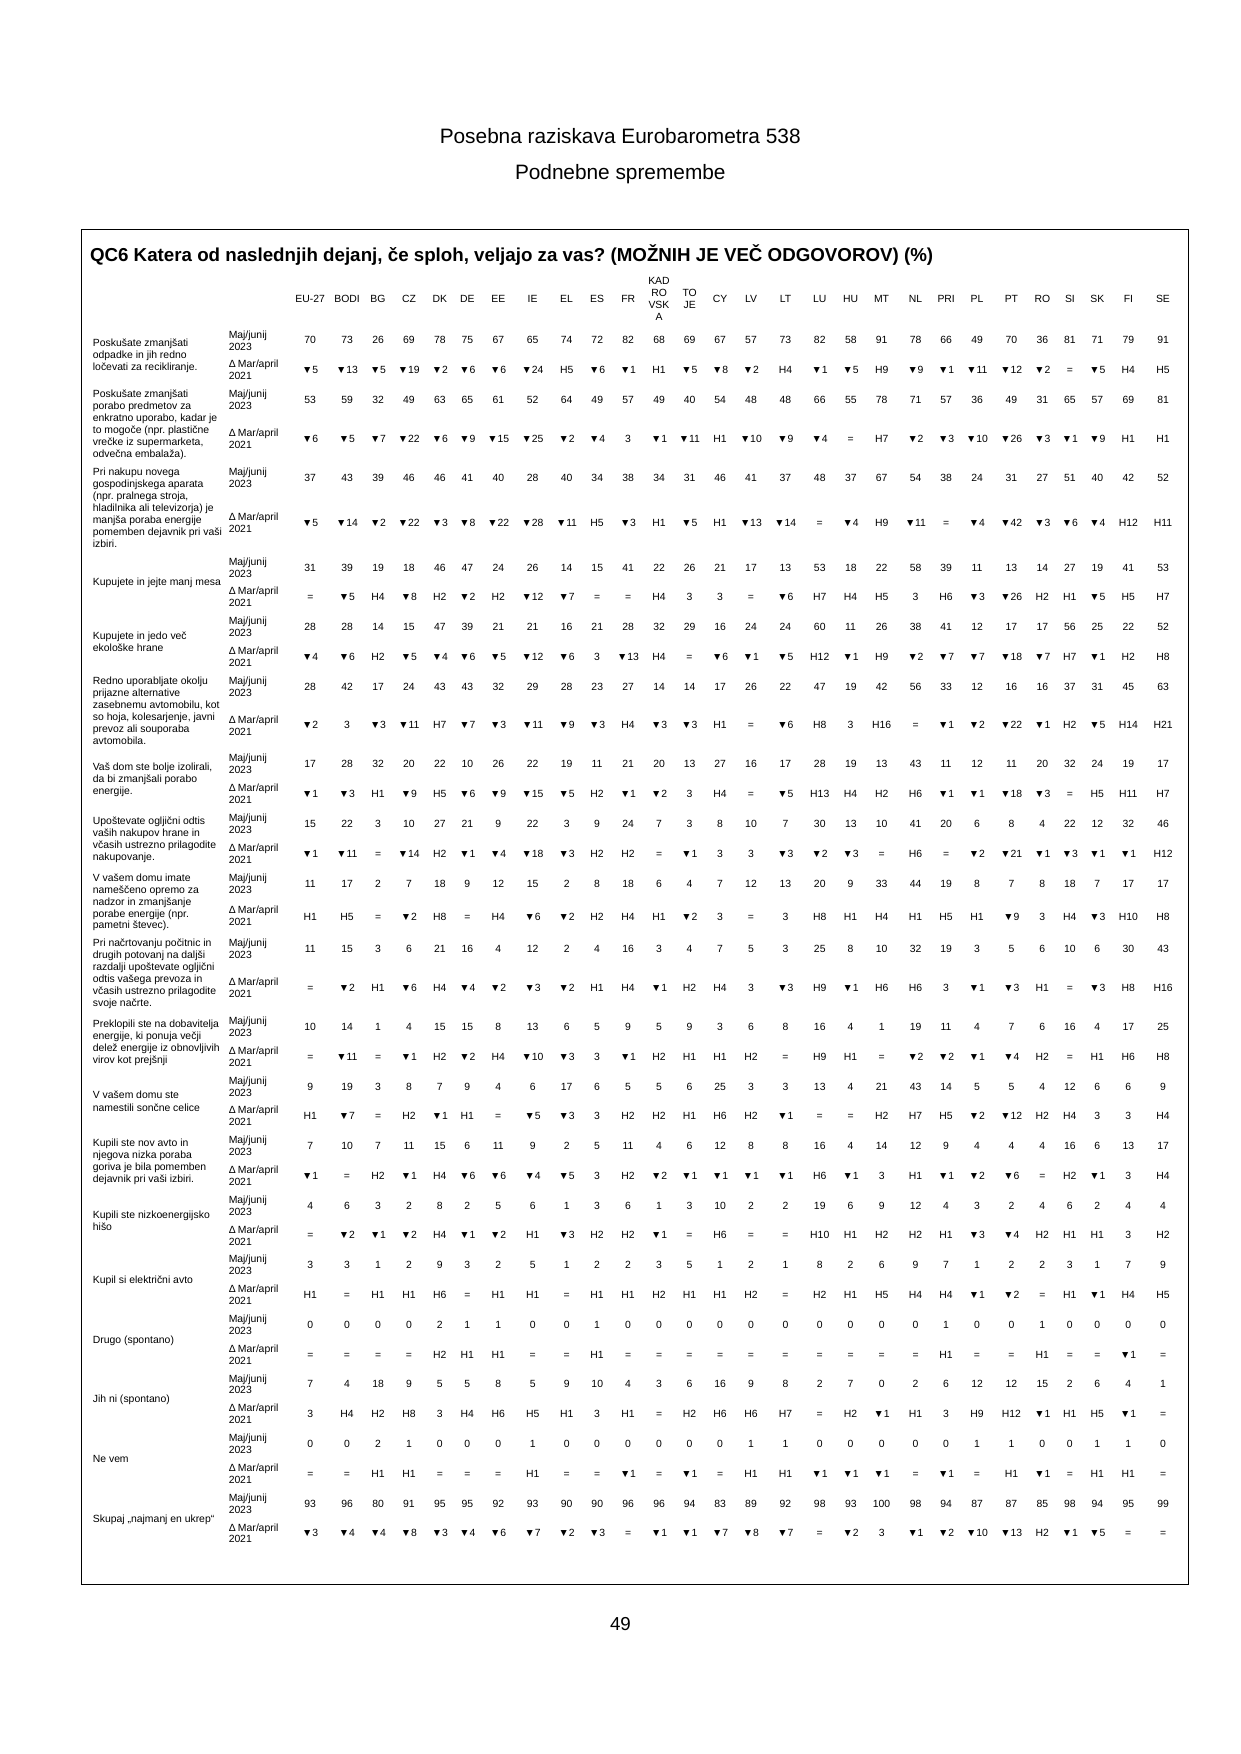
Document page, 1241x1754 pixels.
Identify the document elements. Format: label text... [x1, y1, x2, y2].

table_cell ▼4 [426, 642, 453, 671]
table_cell 41 [1111, 552, 1145, 582]
table_cell 54 [899, 463, 932, 492]
table_cell 4 [1111, 1191, 1145, 1220]
table_cell ▼3 [330, 779, 364, 809]
table_cell 2 [550, 868, 583, 898]
table_cell ▼1 [1028, 1459, 1056, 1488]
table_cell ▼2 [426, 355, 453, 385]
table_cell 0 [802, 1310, 837, 1339]
table_cell 8 [960, 868, 994, 898]
table_cell 7 [1083, 868, 1111, 898]
table_cell 52 [1145, 463, 1180, 492]
table_cell Н2 [426, 1042, 453, 1071]
table_cell Н6 [864, 964, 898, 1012]
table_cell ▼2 [960, 1161, 994, 1191]
table_cell ▼3 [1028, 415, 1056, 463]
table_cell ▼8 [391, 582, 426, 612]
table_cell Н2 [583, 1220, 611, 1250]
table_cell ▼2 [330, 964, 364, 1012]
table_cell 43 [453, 671, 481, 701]
table_cell 96 [645, 1489, 672, 1518]
table_cell ▼15 [515, 779, 549, 809]
table_cell 1 [932, 1310, 959, 1339]
table_cell 16 [706, 612, 733, 642]
table_cell ▼9 [481, 779, 515, 809]
table_cell ▼7 [364, 415, 391, 463]
table_cell = [290, 1340, 329, 1369]
table_cell 16 [802, 1131, 837, 1161]
table_cell 9 [453, 1071, 481, 1101]
table_cell 3 [1111, 1220, 1145, 1250]
table_cell 48 [734, 385, 768, 415]
table_cell 49 [391, 385, 426, 415]
table_cell Н1 [1111, 1459, 1145, 1488]
table_cell 3 [583, 1191, 611, 1220]
table_cell Δ Mar/april 2021 [226, 701, 290, 749]
table_header EL [550, 272, 583, 325]
table_cell ▼14 [330, 493, 364, 552]
table_cell 49 [994, 385, 1028, 415]
table_cell 3 [768, 1071, 802, 1101]
table_cell Н1 [1083, 1459, 1111, 1488]
table_cell Н1 [1028, 964, 1056, 1012]
table_cell ▼6 [1056, 493, 1083, 552]
table_cell 15 [391, 612, 426, 642]
table_cell 9 [864, 1191, 898, 1220]
table_cell 11 [932, 1012, 959, 1042]
table_cell ▼1 [932, 355, 959, 385]
table_cell 21 [864, 1071, 898, 1101]
table_cell Δ Mar/april 2021 [226, 1101, 290, 1131]
table_cell = [645, 1399, 672, 1429]
table_cell 18 [1056, 868, 1083, 898]
table_cell = [330, 1280, 364, 1310]
table_cell 95 [1111, 1489, 1145, 1518]
table_cell Δ Mar/april 2021 [226, 839, 290, 868]
table_cell Poskušate zmanjšati porabo predmetov za enkratno uporabo, kadar je to mogoče (npr. plastične vrečke iz supermarketa, odvečna embalaža). [90, 385, 226, 463]
table_cell = [1028, 1280, 1056, 1310]
table_cell 22 [1056, 809, 1083, 838]
table_cell 5 [645, 1012, 672, 1042]
table_cell = [706, 1459, 733, 1488]
table_cell Skupaj „najmanj en ukrep“ [90, 1489, 226, 1548]
table_cell 7 [706, 934, 733, 964]
table_cell 4 [1028, 1071, 1056, 1101]
table_cell ▼5 [673, 355, 706, 385]
table_cell 66 [802, 385, 837, 415]
table_cell Н1 [706, 701, 733, 749]
table_cell Н6 [1111, 1042, 1145, 1071]
table_cell Н5 [1145, 355, 1180, 385]
table_cell 22 [330, 809, 364, 838]
table_cell 81 [1056, 325, 1083, 355]
table_cell ▼6 [453, 642, 481, 671]
table_cell = [802, 1518, 837, 1548]
table_cell = [645, 839, 672, 868]
table_cell 72 [583, 325, 611, 355]
table_cell 10 [706, 1191, 733, 1220]
table_cell 4 [673, 934, 706, 964]
table_cell 17 [550, 1071, 583, 1101]
table_cell Н1 [837, 898, 864, 934]
table_cell ▼18 [994, 779, 1028, 809]
table_cell 8 [426, 1191, 453, 1220]
table_cell ▼1 [645, 415, 672, 463]
table_cell 17 [1111, 1012, 1145, 1042]
table_cell ▼25 [515, 415, 549, 463]
table_cell ▼10 [734, 415, 768, 463]
table_cell 24 [734, 612, 768, 642]
table_cell ▼3 [611, 493, 645, 552]
table_cell ▼1 [611, 1459, 645, 1488]
table_cell Maj/junij 2023 [226, 1131, 290, 1161]
table_cell 16 [734, 749, 768, 779]
table_cell 0 [960, 1310, 994, 1339]
table_cell 95 [426, 1489, 453, 1518]
table_cell 3 [550, 809, 583, 838]
table_cell 1 [583, 1310, 611, 1339]
table_cell Н1 [1083, 1042, 1111, 1071]
table_cell 3 [583, 1399, 611, 1429]
table_cell 2 [994, 1250, 1028, 1280]
table_cell 7 [290, 1131, 329, 1161]
table_cell 0 [550, 1429, 583, 1459]
table_cell 1 [864, 1012, 898, 1042]
table_cell ▼1 [864, 1459, 898, 1488]
table_cell 10 [391, 809, 426, 838]
table_cell Н1 [768, 1459, 802, 1488]
table_cell 8 [481, 1369, 515, 1399]
table_cell 3 [899, 582, 932, 612]
table_cell Н1 [645, 898, 672, 934]
table_cell 8 [1028, 868, 1056, 898]
table_cell = [960, 1459, 994, 1488]
table_cell ▼1 [645, 1518, 672, 1548]
table_cell 3 [290, 1250, 329, 1280]
table_cell Preklopili ste na dobavitelja energije, ki ponuja večji delež energije iz obnovljivih virov kot prejšnji [90, 1012, 226, 1071]
table_cell ▼6 [583, 355, 611, 385]
table_cell Н8 [802, 898, 837, 934]
table_cell 9 [899, 1250, 932, 1280]
table_cell Н4 [864, 898, 898, 934]
table_cell 15 [583, 552, 611, 582]
table_cell 32 [899, 934, 932, 964]
table_cell 13 [1111, 1131, 1145, 1161]
table_cell 13 [802, 1071, 837, 1101]
table_cell 87 [994, 1489, 1028, 1518]
table_cell 13 [768, 552, 802, 582]
table_cell ▼4 [290, 642, 329, 671]
table_cell 5 [611, 1071, 645, 1101]
table_cell 64 [550, 385, 583, 415]
table_header IE [515, 272, 549, 325]
table_cell ▼6 [481, 355, 515, 385]
table_cell ▼7 [453, 701, 481, 749]
table_cell 17 [1145, 749, 1180, 779]
table_cell 7 [364, 1131, 391, 1161]
table_cell 28 [330, 612, 364, 642]
table_cell 6 [1083, 1131, 1111, 1161]
table_cell 9 [734, 1369, 768, 1399]
table_header DE [453, 272, 481, 325]
table_cell 3 [1083, 1101, 1111, 1131]
table_cell 9 [673, 1012, 706, 1042]
table_cell Maj/junij 2023 [226, 325, 290, 355]
table_cell ▼3 [583, 701, 611, 749]
table_cell 3 [1056, 1250, 1083, 1280]
table_cell 6 [673, 1131, 706, 1161]
table_cell ▼1 [611, 1042, 645, 1071]
table_cell 21 [706, 552, 733, 582]
table_cell Н9 [960, 1399, 994, 1429]
table_cell 3 [673, 809, 706, 838]
table_cell Н5 [515, 1399, 549, 1429]
table_cell Н7 [1145, 779, 1180, 809]
table_cell Н1 [1111, 415, 1145, 463]
table_cell 32 [1111, 809, 1145, 838]
table_cell 0 [391, 1310, 426, 1339]
table_cell 4 [932, 1191, 959, 1220]
table_cell Н5 [1083, 1399, 1111, 1429]
table_cell Н1 [453, 1340, 481, 1369]
table_cell 15 [330, 934, 364, 964]
table_cell 46 [426, 552, 453, 582]
table_cell 3 [768, 898, 802, 934]
table_cell Н7 [802, 582, 837, 612]
table_cell Н1 [611, 1280, 645, 1310]
table_cell 92 [481, 1489, 515, 1518]
table_cell = [734, 779, 768, 809]
table_cell ▼1 [960, 1280, 994, 1310]
table_cell Н4 [706, 964, 733, 1012]
table_cell 3 [932, 964, 959, 1012]
table_cell ▼6 [706, 642, 733, 671]
table_cell 11 [391, 1131, 426, 1161]
table_cell 4 [481, 934, 515, 964]
table_cell 31 [994, 463, 1028, 492]
table_cell = [330, 1340, 364, 1369]
table_cell ▼1 [1028, 701, 1056, 749]
table_cell Δ Mar/april 2021 [226, 1518, 290, 1548]
table_cell 17 [330, 868, 364, 898]
table_cell 3 [706, 582, 733, 612]
table_cell 17 [290, 749, 329, 779]
table_cell 22 [768, 671, 802, 701]
table_cell ▼1 [1083, 839, 1111, 868]
table_cell Н6 [899, 964, 932, 1012]
table_cell 78 [899, 325, 932, 355]
table_cell Н21 [1145, 701, 1180, 749]
table_cell 5 [453, 1369, 481, 1399]
table_cell 4 [1145, 1191, 1180, 1220]
table_cell 47 [426, 612, 453, 642]
table_cell ▼4 [583, 415, 611, 463]
table_cell ▼5 [330, 415, 364, 463]
table_cell 14 [932, 1071, 959, 1101]
table_cell Δ Mar/april 2021 [226, 1340, 290, 1369]
table_cell 14 [864, 1131, 898, 1161]
table_cell = [364, 1101, 391, 1131]
table_cell Н12 [1111, 493, 1145, 552]
table_cell 13 [673, 749, 706, 779]
table_cell = [290, 582, 329, 612]
table_cell ▼3 [1083, 964, 1111, 1012]
table_cell = [426, 1459, 453, 1488]
table_cell ▼5 [1083, 1518, 1111, 1548]
table_cell 26 [481, 749, 515, 779]
table_cell 25 [706, 1071, 733, 1101]
table_cell 8 [583, 868, 611, 898]
table_cell 1 [481, 1310, 515, 1339]
table_cell = [1056, 355, 1083, 385]
table_cell 61 [481, 385, 515, 415]
table_header HU [837, 272, 864, 325]
table_cell 3 [864, 1518, 898, 1548]
table_cell Maj/junij 2023 [226, 1489, 290, 1518]
table_cell = [550, 1340, 583, 1369]
table_cell ▼1 [611, 779, 645, 809]
table_cell 36 [1028, 325, 1056, 355]
table_cell Н2 [426, 1340, 453, 1369]
table_header LT [768, 272, 802, 325]
table_cell 27 [611, 671, 645, 701]
table_cell 22 [515, 809, 549, 838]
table_cell Н5 [1083, 779, 1111, 809]
table_cell Н7 [426, 701, 453, 749]
table_cell Н5 [583, 493, 611, 552]
table_cell Н4 [1056, 898, 1083, 934]
table_cell 26 [673, 552, 706, 582]
table_cell Н2 [364, 1161, 391, 1191]
table_cell = [645, 1340, 672, 1369]
table_cell 12 [960, 749, 994, 779]
table_cell Н2 [673, 1399, 706, 1429]
table_cell 1 [364, 1250, 391, 1280]
table_cell 3 [364, 809, 391, 838]
table_cell 0 [673, 1310, 706, 1339]
table_cell Н4 [706, 779, 733, 809]
table_cell 2 [364, 1429, 391, 1459]
table_cell 3 [583, 1161, 611, 1191]
table_cell 53 [1145, 552, 1180, 582]
table_cell 0 [1145, 1310, 1180, 1339]
table_cell Δ Mar/april 2021 [226, 493, 290, 552]
table_cell Н1 [1083, 1220, 1111, 1250]
table_cell 37 [290, 463, 329, 492]
table_cell 2 [550, 1131, 583, 1161]
table_cell Maj/junij 2023 [226, 463, 290, 492]
table_cell ▼5 [290, 355, 329, 385]
table_cell ▼11 [550, 493, 583, 552]
table_header TO JE [673, 272, 706, 325]
table_cell 43 [426, 671, 453, 701]
table_cell Н1 [515, 1220, 549, 1250]
table_cell = [515, 1340, 549, 1369]
table_cell 12 [706, 1131, 733, 1161]
table_cell ▼1 [1111, 1399, 1145, 1429]
table_cell 21 [515, 612, 549, 642]
table_cell 3 [673, 582, 706, 612]
table_cell 1 [960, 1250, 994, 1280]
table_cell 3 [673, 779, 706, 809]
table_cell 87 [960, 1489, 994, 1518]
table_cell 24 [768, 612, 802, 642]
table_cell 3 [706, 898, 733, 934]
table_cell 91 [1145, 325, 1180, 355]
table_cell Н1 [290, 1101, 329, 1131]
table_header DK [426, 272, 453, 325]
table_cell = [864, 1340, 898, 1369]
table_cell 24 [481, 552, 515, 582]
table_cell Н1 [994, 1459, 1028, 1488]
table_cell 10 [1056, 934, 1083, 964]
table_cell ▼5 [673, 493, 706, 552]
table_cell 57 [932, 385, 959, 415]
table_cell ▼1 [960, 964, 994, 1012]
table_cell 13 [864, 749, 898, 779]
table_cell Н2 [864, 1220, 898, 1250]
table_cell ▼7 [515, 1518, 549, 1548]
table_cell 3 [932, 1399, 959, 1429]
table_cell = [768, 1220, 802, 1250]
table_cell = [1056, 779, 1083, 809]
table_cell 69 [1111, 385, 1145, 415]
table_cell 16 [611, 934, 645, 964]
table_cell 1 [550, 1191, 583, 1220]
table_cell 39 [932, 552, 959, 582]
table_cell Н2 [583, 839, 611, 868]
table_cell ▼6 [453, 779, 481, 809]
table_cell ▼2 [364, 493, 391, 552]
table_cell ▼6 [768, 582, 802, 612]
table_cell ▼6 [481, 1161, 515, 1191]
table_cell ▼1 [932, 779, 959, 809]
table_cell Н5 [1111, 582, 1145, 612]
table_cell 3 [290, 1399, 329, 1429]
table_cell 4 [673, 868, 706, 898]
table_cell 6 [1083, 1369, 1111, 1399]
table_cell 5 [734, 934, 768, 964]
table_cell Н2 [1028, 582, 1056, 612]
table_cell 3 [364, 1191, 391, 1220]
table_cell 34 [645, 463, 672, 492]
table_cell = [768, 1340, 802, 1369]
table_cell 25 [802, 934, 837, 964]
table_cell = [768, 1280, 802, 1310]
table_cell 73 [768, 325, 802, 355]
table_cell 6 [837, 1191, 864, 1220]
table_cell ▼1 [1056, 1518, 1083, 1548]
table_cell = [734, 898, 768, 934]
table_cell Н1 [515, 1280, 549, 1310]
table_cell Δ Mar/april 2021 [226, 779, 290, 809]
table_cell Н2 [734, 1101, 768, 1131]
table_cell 58 [837, 325, 864, 355]
table_cell 4 [960, 1131, 994, 1161]
table_cell 12 [481, 868, 515, 898]
table_cell ▼6 [426, 415, 453, 463]
table_cell 6 [515, 1191, 549, 1220]
table_cell 41 [899, 809, 932, 838]
table_cell 42 [330, 671, 364, 701]
table_cell 3 [1111, 1161, 1145, 1191]
table_cell 0 [1056, 1310, 1083, 1339]
table_cell Н2 [899, 1220, 932, 1250]
table_cell 91 [864, 325, 898, 355]
table_cell ▼1 [1083, 642, 1111, 671]
table_cell Δ Mar/april 2021 [226, 1399, 290, 1429]
table_cell Н2 [583, 779, 611, 809]
table_cell 17 [706, 671, 733, 701]
table_header PT [994, 272, 1028, 325]
table_cell ▼2 [391, 1220, 426, 1250]
table_cell ▼6 [994, 1161, 1028, 1191]
table_cell = [550, 1280, 583, 1310]
table_cell 48 [802, 463, 837, 492]
table_cell ▼6 [391, 964, 426, 1012]
table_cell Maj/junij 2023 [226, 1012, 290, 1042]
table_cell 73 [330, 325, 364, 355]
table_cell ▼1 [1111, 1340, 1145, 1369]
table_cell 92 [768, 1489, 802, 1518]
table_cell Н2 [611, 1161, 645, 1191]
table_cell Н1 [706, 1280, 733, 1310]
table_cell 20 [391, 749, 426, 779]
table_cell ▼2 [453, 582, 481, 612]
table_cell ▼9 [391, 779, 426, 809]
table_cell 9 [426, 1250, 453, 1280]
table_cell 4 [645, 1131, 672, 1161]
table_cell 9 [453, 868, 481, 898]
table_cell ▼4 [994, 1042, 1028, 1071]
table_cell Н1 [290, 1280, 329, 1310]
table_cell 18 [391, 552, 426, 582]
table_cell Н10 [1111, 898, 1145, 934]
table_cell Н6 [932, 582, 959, 612]
table_cell 41 [453, 463, 481, 492]
table_cell Maj/junij 2023 [226, 934, 290, 964]
table_cell ▼1 [453, 839, 481, 868]
table_cell 7 [391, 868, 426, 898]
table_cell 32 [481, 671, 515, 701]
table_cell 9 [550, 1369, 583, 1399]
table_cell ▼2 [960, 839, 994, 868]
table_cell Н4 [426, 1220, 453, 1250]
table_cell 0 [864, 1310, 898, 1339]
table_cell 12 [515, 934, 549, 964]
table_cell Н8 [1145, 898, 1180, 934]
table_cell 1 [550, 1250, 583, 1280]
table_cell 0 [290, 1310, 329, 1339]
table_cell ▼5 [768, 642, 802, 671]
table_cell 6 [611, 1191, 645, 1220]
table_cell Н1 [1028, 1340, 1056, 1369]
table_cell 93 [515, 1489, 549, 1518]
table_cell 7 [768, 809, 802, 838]
table_cell 3 [768, 934, 802, 964]
table_cell ▼8 [391, 1518, 426, 1548]
table_cell ▼2 [453, 1042, 481, 1071]
table_cell 6 [734, 1012, 768, 1042]
table_cell Н12 [1145, 839, 1180, 868]
table_cell Н1 [364, 1459, 391, 1488]
table_cell ▼28 [515, 493, 549, 552]
table_cell 21 [453, 809, 481, 838]
table_cell Н1 [290, 898, 329, 934]
table_cell ▼4 [1083, 493, 1111, 552]
table_cell 63 [1145, 671, 1180, 701]
table_header BG [364, 272, 391, 325]
table_cell ▼6 [481, 1518, 515, 1548]
table_cell 29 [673, 612, 706, 642]
table_cell Н2 [1028, 1220, 1056, 1250]
table_cell 12 [899, 1191, 932, 1220]
table_cell 22 [1111, 612, 1145, 642]
table_cell 39 [330, 552, 364, 582]
table_cell Н5 [1145, 1280, 1180, 1310]
table_cell 0 [426, 1429, 453, 1459]
table_cell 0 [734, 1310, 768, 1339]
table_cell 41 [734, 463, 768, 492]
table_cell ▼13 [611, 642, 645, 671]
table_cell ▼9 [899, 355, 932, 385]
table_cell 16 [1056, 1012, 1083, 1042]
table_cell 2 [391, 1250, 426, 1280]
table_cell 4 [960, 1012, 994, 1042]
table_cell = [364, 898, 391, 934]
table_cell 49 [960, 325, 994, 355]
table_cell ▼11 [515, 701, 549, 749]
table_cell 46 [426, 463, 453, 492]
table_cell ▼7 [1028, 642, 1056, 671]
table_cell ▼7 [706, 1518, 733, 1548]
table_cell ▼3 [768, 839, 802, 868]
table_cell ▼1 [768, 1101, 802, 1131]
table_cell ▼14 [768, 493, 802, 552]
table_cell 31 [1028, 385, 1056, 415]
table_cell 74 [550, 325, 583, 355]
table_cell = [330, 1161, 364, 1191]
table_cell 19 [364, 552, 391, 582]
table_cell Н9 [864, 642, 898, 671]
table_cell 17 [1028, 612, 1056, 642]
table_cell 4 [611, 1369, 645, 1399]
table_cell 1 [734, 1429, 768, 1459]
table_cell 46 [706, 463, 733, 492]
table_cell = [734, 1220, 768, 1250]
table_cell 2 [583, 1250, 611, 1280]
table_cell 63 [426, 385, 453, 415]
table_cell 4 [583, 934, 611, 964]
table_cell 0 [330, 1310, 364, 1339]
table_header CZ [391, 272, 426, 325]
table_cell Н1 [706, 415, 733, 463]
table_cell Н1 [932, 1220, 959, 1250]
table_cell Maj/junij 2023 [226, 552, 290, 582]
table_cell 32 [1056, 749, 1083, 779]
table_cell 0 [706, 1310, 733, 1339]
table_cell 43 [899, 1071, 932, 1101]
table_cell 6 [645, 868, 672, 898]
table_cell Н6 [734, 1399, 768, 1429]
table_cell 2 [611, 1250, 645, 1280]
table_cell = [802, 1340, 837, 1369]
table_cell Н8 [391, 1399, 426, 1429]
table_cell 79 [1111, 325, 1145, 355]
table_cell 12 [899, 1131, 932, 1161]
table_cell Н1 [837, 1220, 864, 1250]
table_cell Н2 [426, 839, 453, 868]
table_cell 14 [1028, 552, 1056, 582]
table_cell ▼6 [330, 642, 364, 671]
table_cell Н9 [864, 493, 898, 552]
table_cell 6 [1028, 1012, 1056, 1042]
table_cell 0 [864, 1429, 898, 1459]
table_cell = [550, 1459, 583, 1488]
table_cell 65 [1056, 385, 1083, 415]
table_cell Н1 [391, 1280, 426, 1310]
table_cell = [453, 1280, 481, 1310]
table_cell 27 [1056, 552, 1083, 582]
table_cell ▼2 [734, 355, 768, 385]
table_cell Н9 [802, 964, 837, 1012]
table_cell = [583, 1459, 611, 1488]
table_cell ▼1 [837, 642, 864, 671]
table_cell ▼11 [330, 1042, 364, 1071]
table_cell 9 [1145, 1250, 1180, 1280]
table_cell ▼5 [1083, 701, 1111, 749]
table_cell ▼1 [899, 1518, 932, 1548]
table_cell ▼1 [364, 1220, 391, 1250]
table_cell 93 [290, 1489, 329, 1518]
table_cell 71 [899, 385, 932, 415]
table_cell 0 [802, 1429, 837, 1459]
table_cell 98 [802, 1489, 837, 1518]
table_cell V vašem domu ste namestili sončne celice [90, 1071, 226, 1131]
table_cell 8 [768, 1012, 802, 1042]
table_cell ▼4 [837, 493, 864, 552]
table_cell = [1111, 1518, 1145, 1548]
table_cell 47 [453, 552, 481, 582]
table_cell ▼3 [583, 1518, 611, 1548]
table_cell ▼4 [481, 839, 515, 868]
table_cell 40 [550, 463, 583, 492]
table_cell 31 [1083, 671, 1111, 701]
table_cell 16 [994, 671, 1028, 701]
table_cell Н2 [864, 1101, 898, 1131]
table_cell Redno uporabljate okolju prijazne alternative zasebnemu avtomobilu, kot so hoja, kolesarjenje, javni prevoz ali souporaba avtomobila. [90, 671, 226, 749]
table_cell Н4 [611, 898, 645, 934]
table_cell 1 [994, 1429, 1028, 1459]
table_cell Н1 [645, 493, 672, 552]
table_cell 28 [330, 749, 364, 779]
table_cell ▼3 [837, 839, 864, 868]
table_cell ▼5 [837, 355, 864, 385]
table_cell 78 [426, 325, 453, 355]
table_cell Н7 [1056, 642, 1083, 671]
table_cell Н5 [932, 1101, 959, 1131]
table_cell 19 [932, 868, 959, 898]
table_cell 14 [673, 671, 706, 701]
table_cell 2 [364, 868, 391, 898]
table_cell 26 [515, 552, 549, 582]
table_cell ▼8 [734, 1518, 768, 1548]
table_cell 5 [583, 1012, 611, 1042]
table_cell 3 [611, 415, 645, 463]
table_cell Н4 [481, 1042, 515, 1071]
table_cell ▼1 [768, 1161, 802, 1191]
table_cell Н1 [706, 1042, 733, 1071]
table_cell 33 [864, 868, 898, 898]
table_cell 6 [330, 1191, 364, 1220]
table_cell 0 [583, 1429, 611, 1459]
table_cell ▼3 [550, 839, 583, 868]
table_cell = [1056, 964, 1083, 1012]
table_cell ▼11 [330, 839, 364, 868]
table_cell Н2 [734, 1280, 768, 1310]
table_cell 20 [802, 868, 837, 898]
table_cell 4 [1028, 1191, 1056, 1220]
table_cell = [583, 582, 611, 612]
table_cell 17 [1145, 868, 1180, 898]
table_cell 45 [1111, 671, 1145, 701]
table_cell ▼4 [515, 1161, 549, 1191]
table_cell 20 [932, 809, 959, 838]
table_cell ▼9 [994, 898, 1028, 934]
table_cell Н4 [426, 964, 453, 1012]
table_cell 15 [290, 809, 329, 838]
table_cell ▼21 [994, 839, 1028, 868]
table_cell = [1145, 1399, 1180, 1429]
table_cell 57 [1083, 385, 1111, 415]
table_cell 57 [611, 385, 645, 415]
table_cell 4 [837, 1012, 864, 1042]
table_cell Н8 [802, 701, 837, 749]
table_cell ▼3 [426, 493, 453, 552]
table_cell = [899, 701, 932, 749]
table_cell = [734, 582, 768, 612]
table_cell ▼6 [550, 642, 583, 671]
table_cell = [734, 1340, 768, 1369]
table_cell ▼3 [960, 582, 994, 612]
table_cell 1 [768, 1250, 802, 1280]
table_cell Н4 [899, 1280, 932, 1310]
table_cell 26 [364, 325, 391, 355]
table_cell 22 [645, 552, 672, 582]
table_cell Н4 [330, 1399, 364, 1429]
table_cell 2 [1028, 1250, 1056, 1280]
table_cell 2 [768, 1191, 802, 1220]
table_cell 15 [1028, 1369, 1056, 1399]
table_cell ▼2 [960, 701, 994, 749]
table_cell 22 [515, 749, 549, 779]
table_cell 27 [1028, 463, 1056, 492]
table_cell Н5 [330, 898, 364, 934]
table_cell ▼3 [768, 964, 802, 1012]
table_cell ▼1 [932, 701, 959, 749]
table_cell 36 [960, 385, 994, 415]
table_cell 56 [1056, 612, 1083, 642]
table_cell 1 [706, 1250, 733, 1280]
table_cell 8 [768, 1369, 802, 1399]
table_cell ▼2 [960, 1101, 994, 1131]
table_cell ▼1 [864, 1399, 898, 1429]
table_cell 12 [994, 1369, 1028, 1399]
table_cell Vaš dom ste bolje izolirali, da bi zmanjšali porabo energije. [90, 749, 226, 809]
table_cell 9 [611, 1012, 645, 1042]
table_cell 10 [453, 749, 481, 779]
table_cell 20 [1028, 749, 1056, 779]
table_cell ▼13 [734, 493, 768, 552]
table_cell Н1 [899, 1399, 932, 1429]
table_cell 81 [1145, 385, 1180, 415]
table_cell 3 [734, 1071, 768, 1101]
table_cell ▼2 [899, 642, 932, 671]
table_cell 46 [391, 463, 426, 492]
table_cell 16 [550, 612, 583, 642]
table_cell ▼26 [994, 415, 1028, 463]
table_cell ▼1 [1083, 1280, 1111, 1310]
table_cell Н6 [899, 839, 932, 868]
table_cell 83 [706, 1489, 733, 1518]
table_cell ▼6 [768, 701, 802, 749]
table_cell Н2 [611, 1101, 645, 1131]
table_cell ▼5 [1083, 355, 1111, 385]
table_cell 9 [515, 1131, 549, 1161]
table_cell Н13 [802, 779, 837, 809]
table_cell ▼7 [932, 642, 959, 671]
table_cell ▼7 [768, 1518, 802, 1548]
table_cell = [673, 1340, 706, 1369]
table_cell 0 [1145, 1429, 1180, 1459]
table_cell 2 [899, 1369, 932, 1399]
table_cell ▼22 [391, 493, 426, 552]
table_cell 40 [1083, 463, 1111, 492]
table_cell 15 [426, 1131, 453, 1161]
table_cell Н4 [932, 1280, 959, 1310]
table_cell Н2 [426, 582, 453, 612]
table_cell 15 [453, 1012, 481, 1042]
table_cell ▼3 [364, 701, 391, 749]
table_cell Н16 [1145, 964, 1180, 1012]
table_cell 7 [932, 1250, 959, 1280]
table_cell ▼1 [960, 1042, 994, 1071]
table_cell = [673, 1220, 706, 1250]
table_cell 2 [1056, 1369, 1083, 1399]
table_cell 0 [706, 1429, 733, 1459]
table_cell 12 [734, 868, 768, 898]
table_cell 99 [1145, 1489, 1180, 1518]
table_cell ▼1 [391, 1042, 426, 1071]
table_cell Н2 [481, 582, 515, 612]
table_cell Maj/junij 2023 [226, 612, 290, 642]
table_cell Н1 [583, 964, 611, 1012]
table_cell ▼4 [994, 1220, 1028, 1250]
table_cell Н2 [583, 898, 611, 934]
table_cell 0 [1056, 1429, 1083, 1459]
table_cell Н2 [391, 1101, 426, 1131]
table_cell ▼3 [515, 964, 549, 1012]
table_header LU [802, 272, 837, 325]
table_cell 0 [290, 1429, 329, 1459]
table_cell 3 [583, 642, 611, 671]
table_header KADROVSKA [645, 272, 672, 325]
table_cell 8 [706, 809, 733, 838]
table_cell 6 [1083, 934, 1111, 964]
table_cell 4 [481, 1071, 515, 1101]
table_cell ▼3 [960, 1220, 994, 1250]
table_cell 38 [611, 463, 645, 492]
table_cell ▼1 [1083, 1161, 1111, 1191]
table_cell 59 [330, 385, 364, 415]
table_header EU-27 [290, 272, 329, 325]
table_cell ▼2 [330, 1220, 364, 1250]
table_cell 90 [550, 1489, 583, 1518]
table_cell 3 [837, 701, 864, 749]
table_cell 6 [550, 1012, 583, 1042]
table_header SI [1056, 272, 1083, 325]
table_cell = [802, 493, 837, 552]
table_cell 30 [1111, 934, 1145, 964]
table_cell Н7 [768, 1399, 802, 1429]
table_cell 94 [673, 1489, 706, 1518]
table_cell 19 [1083, 552, 1111, 582]
table_header ES [583, 272, 611, 325]
table_cell ▼3 [1028, 779, 1056, 809]
table_cell 3 [960, 1191, 994, 1220]
table_cell Н10 [802, 1220, 837, 1250]
table_cell 17 [1145, 1131, 1180, 1161]
table_cell ▼3 [1083, 898, 1111, 934]
table_cell 5 [583, 1131, 611, 1161]
table_cell = [1145, 1340, 1180, 1369]
table_cell Н12 [802, 642, 837, 671]
table_cell 12 [960, 671, 994, 701]
table_cell 17 [994, 612, 1028, 642]
table_cell ▼7 [960, 642, 994, 671]
table_cell ▼3 [645, 701, 672, 749]
table_cell 2 [734, 1250, 768, 1280]
table_cell = [290, 1459, 329, 1488]
table_cell = [290, 1220, 329, 1250]
table_cell 67 [481, 325, 515, 355]
table_cell Н9 [864, 355, 898, 385]
table_cell ▼2 [481, 1220, 515, 1250]
table_cell Maj/junij 2023 [226, 385, 290, 415]
table_cell ▼5 [364, 355, 391, 385]
table_cell 11 [960, 552, 994, 582]
table_cell Н6 [706, 1399, 733, 1429]
table_cell Н12 [994, 1399, 1028, 1429]
table_cell 95 [453, 1489, 481, 1518]
table_cell 3 [1111, 1101, 1145, 1131]
table_cell 0 [837, 1429, 864, 1459]
table_cell 6 [515, 1071, 549, 1101]
table_cell 18 [837, 552, 864, 582]
table_cell Н2 [645, 1280, 672, 1310]
table_cell ▼5 [768, 779, 802, 809]
table_cell 29 [515, 671, 549, 701]
table_cell Δ Mar/april 2021 [226, 1042, 290, 1071]
table_cell Н1 [1145, 415, 1180, 463]
table_cell Н1 [583, 1280, 611, 1310]
table_cell = [673, 642, 706, 671]
table_cell ▼2 [290, 701, 329, 749]
table_cell 41 [611, 552, 645, 582]
table_cell ▼2 [550, 1518, 583, 1548]
table_cell Δ Mar/april 2021 [226, 898, 290, 934]
table_cell 19 [932, 934, 959, 964]
table_cell 24 [960, 463, 994, 492]
table_cell 41 [932, 612, 959, 642]
table_cell 24 [611, 809, 645, 838]
table_header SE [1145, 272, 1180, 325]
table_cell 19 [837, 671, 864, 701]
table_cell Δ Mar/april 2021 [226, 1459, 290, 1488]
table_cell 21 [611, 749, 645, 779]
table_header PRI [932, 272, 959, 325]
table_cell Н2 [1111, 642, 1145, 671]
table_cell 12 [960, 1369, 994, 1399]
table_cell 47 [802, 671, 837, 701]
table_cell 2 [391, 1191, 426, 1220]
table_cell ▼1 [391, 1161, 426, 1191]
table_cell ▼1 [734, 1161, 768, 1191]
table_cell 0 [364, 1310, 391, 1339]
table_cell Н2 [837, 1399, 864, 1429]
table_cell ▼3 [481, 701, 515, 749]
table_cell 5 [515, 1250, 549, 1280]
table_header PL [960, 272, 994, 325]
table_cell Н1 [550, 1399, 583, 1429]
table_cell ▼42 [994, 493, 1028, 552]
table_cell 65 [453, 385, 481, 415]
table_cell Н5 [932, 898, 959, 934]
table_cell ▼1 [645, 964, 672, 1012]
table_cell 0 [837, 1310, 864, 1339]
table_cell 10 [290, 1012, 329, 1042]
table_cell Н11 [1145, 493, 1180, 552]
table_cell 19 [899, 1012, 932, 1042]
table_cell 13 [837, 809, 864, 838]
table_cell Н4 [453, 1399, 481, 1429]
table_cell Н7 [864, 415, 898, 463]
table_cell Н2 [1145, 1220, 1180, 1250]
table_cell Н4 [426, 1161, 453, 1191]
table_cell 0 [1111, 1310, 1145, 1339]
table_cell 69 [673, 325, 706, 355]
table_cell Kupili ste nizkoenergijsko hišo [90, 1191, 226, 1250]
table_cell Н1 [706, 493, 733, 552]
table_cell ▼2 [932, 1518, 959, 1548]
table_cell Maj/junij 2023 [226, 809, 290, 838]
table_cell Н1 [734, 1459, 768, 1488]
table_cell 6 [673, 1369, 706, 1399]
table_cell Н1 [611, 1399, 645, 1429]
table_cell 3 [645, 1369, 672, 1399]
table_cell Δ Mar/april 2021 [226, 1161, 290, 1191]
table_cell 70 [290, 325, 329, 355]
table_cell 28 [611, 612, 645, 642]
table_cell 16 [706, 1369, 733, 1399]
table_cell 2 [802, 1369, 837, 1399]
table_cell ▼3 [290, 1518, 329, 1548]
table_cell 20 [645, 749, 672, 779]
table_cell Δ Mar/april 2021 [226, 964, 290, 1012]
table_cell ▼1 [611, 355, 645, 385]
table_cell 39 [453, 612, 481, 642]
table_cell Maj/junij 2023 [226, 1429, 290, 1459]
table_cell 2 [734, 1191, 768, 1220]
table_cell Drugo (spontano) [90, 1310, 226, 1369]
table_cell Н16 [864, 701, 898, 749]
table_cell 10 [734, 809, 768, 838]
table_cell 0 [515, 1310, 549, 1339]
table_cell Upoštevate ogljični odtis vaših nakupov hrane in včasih ustrezno prilagodite nakupovanje. [90, 809, 226, 868]
table_cell 9 [837, 868, 864, 898]
table_cell Н6 [706, 1220, 733, 1250]
table_cell Н8 [1145, 642, 1180, 671]
table_cell 57 [734, 325, 768, 355]
table_header EE [481, 272, 515, 325]
table_cell 3 [706, 839, 733, 868]
table_cell ▼1 [837, 1459, 864, 1488]
table_cell Poskušate zmanjšati odpadke in jih redno ločevati za recikliranje. [90, 325, 226, 385]
table_cell Н4 [1056, 1101, 1083, 1131]
table_cell V vašem domu imate nameščeno opremo za nadzor in zmanjšanje porabe energije (npr. pametni števec). [90, 868, 226, 934]
table_cell ▼1 [802, 355, 837, 385]
table_cell 1 [1083, 1250, 1111, 1280]
table_cell ▼2 [899, 415, 932, 463]
table_cell 30 [802, 809, 837, 838]
table_cell = [837, 415, 864, 463]
table_cell 14 [330, 1012, 364, 1042]
table_header MT [864, 272, 898, 325]
table_cell = [391, 1340, 426, 1369]
table_cell 6 [1111, 1071, 1145, 1101]
table_cell ▼1 [290, 779, 329, 809]
table_cell 25 [1083, 612, 1111, 642]
table_cell 10 [583, 1369, 611, 1399]
table_cell 11 [290, 934, 329, 964]
table_cell 3 [583, 1042, 611, 1071]
table_cell ▼22 [994, 701, 1028, 749]
table_cell Н7 [899, 1101, 932, 1131]
table_cell = [364, 839, 391, 868]
table_cell = [768, 1042, 802, 1071]
table_cell 4 [837, 1071, 864, 1101]
table_header RO [1028, 272, 1056, 325]
table_cell 75 [453, 325, 481, 355]
table_cell 26 [864, 612, 898, 642]
table_cell = [1056, 1459, 1083, 1488]
table_cell ▼11 [960, 355, 994, 385]
table_cell ▼18 [994, 642, 1028, 671]
table_cell ▼2 [550, 964, 583, 1012]
table_cell 80 [364, 1489, 391, 1518]
table_cell 11 [290, 868, 329, 898]
table_cell 38 [899, 612, 932, 642]
table_cell 22 [426, 749, 453, 779]
table_cell 4 [290, 1191, 329, 1220]
table_cell Н1 [1056, 1280, 1083, 1310]
table_cell 1 [1028, 1310, 1056, 1339]
table_cell ▼5 [1083, 582, 1111, 612]
table_cell ▼1 [1028, 1399, 1056, 1429]
table_cell 27 [426, 809, 453, 838]
table_cell 8 [768, 1131, 802, 1161]
table_cell ▼1 [1056, 415, 1083, 463]
table_cell Н14 [1111, 701, 1145, 749]
table_cell ▼13 [330, 355, 364, 385]
table_header [226, 272, 290, 325]
table_cell 0 [768, 1310, 802, 1339]
table_cell 48 [768, 385, 802, 415]
table_cell Н6 [426, 1280, 453, 1310]
table_cell ▼2 [645, 779, 672, 809]
table_cell 11 [611, 1131, 645, 1161]
table_cell Н1 [673, 1101, 706, 1131]
table_cell 5 [645, 1071, 672, 1101]
table_cell Н4 [645, 642, 672, 671]
table_cell = [364, 1042, 391, 1071]
table_cell = [1056, 1042, 1083, 1071]
table_cell Maj/junij 2023 [226, 1071, 290, 1101]
table_cell 67 [706, 325, 733, 355]
table_cell Н1 [515, 1459, 549, 1488]
table_cell Н1 [364, 1280, 391, 1310]
table_cell 34 [583, 463, 611, 492]
table_cell ▼1 [673, 1161, 706, 1191]
table_cell 6 [960, 809, 994, 838]
table_cell ▼13 [994, 1518, 1028, 1548]
table_cell Н1 [481, 1280, 515, 1310]
table_cell 8 [994, 809, 1028, 838]
table_cell Н1 [673, 1280, 706, 1310]
table_cell 91 [391, 1489, 426, 1518]
table_cell 98 [899, 1489, 932, 1518]
table_cell 0 [1028, 1429, 1056, 1459]
table_cell 4 [994, 1131, 1028, 1161]
table_cell Н1 [1056, 1399, 1083, 1429]
table_cell Δ Mar/april 2021 [226, 642, 290, 671]
table_header CY [706, 272, 733, 325]
table_cell = [453, 898, 481, 934]
table_cell = [330, 1459, 364, 1488]
table_cell 94 [1083, 1489, 1111, 1518]
table_cell Н6 [802, 1161, 837, 1191]
table_cell 18 [364, 1369, 391, 1399]
table_cell 7 [290, 1369, 329, 1399]
table_cell 15 [515, 868, 549, 898]
table_cell 14 [550, 552, 583, 582]
table_cell 37 [768, 463, 802, 492]
table_cell 14 [364, 612, 391, 642]
table_cell 1 [1145, 1369, 1180, 1399]
table_cell 3 [734, 964, 768, 1012]
table_cell 31 [290, 552, 329, 582]
table_cell Н1 [837, 1042, 864, 1071]
table_cell Н1 [1056, 1220, 1083, 1250]
table_cell ▼2 [802, 839, 837, 868]
table_cell Н4 [837, 582, 864, 612]
table_cell ▼5 [391, 642, 426, 671]
table_cell 17 [734, 552, 768, 582]
table_cell Н1 [1056, 582, 1083, 612]
table_cell 2 [550, 934, 583, 964]
table_cell Н2 [1028, 1042, 1056, 1071]
table_cell ▼4 [364, 1518, 391, 1548]
table_cell 7 [645, 809, 672, 838]
table_cell 5 [481, 1191, 515, 1220]
table_cell 12 [1083, 809, 1111, 838]
table_cell Pri načrtovanju počitnic in drugih potovanj na daljši razdalji upoštevate ogljični odtis vašega prevoza in včasih ustrezno prilagodite svoje načrte. [90, 934, 226, 1012]
table_cell 85 [1028, 1489, 1056, 1518]
table_cell Н1 [364, 964, 391, 1012]
table_cell = [802, 1399, 837, 1429]
table_cell Н4 [611, 701, 645, 749]
table_cell = [734, 701, 768, 749]
table_cell 1 [768, 1429, 802, 1459]
table_cell ▼14 [391, 839, 426, 868]
table_cell 26 [734, 671, 768, 701]
table_cell 6 [453, 1131, 481, 1161]
table_cell 13 [768, 868, 802, 898]
table_cell 0 [899, 1429, 932, 1459]
table_cell 19 [550, 749, 583, 779]
table_cell 12 [960, 612, 994, 642]
table_cell Maj/junij 2023 [226, 671, 290, 701]
table_cell ▼12 [515, 582, 549, 612]
table_cell Н2 [864, 779, 898, 809]
table_cell ▼3 [932, 415, 959, 463]
table_cell ▼1 [1111, 839, 1145, 868]
table_cell Н4 [768, 355, 802, 385]
table_cell 55 [837, 385, 864, 415]
table_cell ▼8 [453, 493, 481, 552]
table_cell 70 [994, 325, 1028, 355]
table_cell 3 [453, 1250, 481, 1280]
table_cell ▼1 [734, 642, 768, 671]
table_cell 8 [391, 1071, 426, 1101]
table_cell 12 [1056, 1071, 1083, 1101]
table_cell = [960, 1340, 994, 1369]
table_cell 4 [1028, 1131, 1056, 1161]
table_cell 7 [837, 1369, 864, 1399]
table_cell ▼15 [481, 415, 515, 463]
table_cell 32 [645, 612, 672, 642]
table_cell ▼1 [426, 1101, 453, 1131]
table_cell 13 [515, 1012, 549, 1042]
table_cell 0 [330, 1429, 364, 1459]
table_cell 24 [391, 671, 426, 701]
table_cell ▼1 [706, 1161, 733, 1191]
table_cell Н2 [645, 1101, 672, 1131]
table_cell ▼2 [1028, 355, 1056, 385]
table_cell ▼1 [290, 1161, 329, 1191]
table_cell 9 [1145, 1071, 1180, 1101]
table_cell Н2 [1056, 701, 1083, 749]
table_cell ▼2 [932, 1042, 959, 1071]
table_cell 53 [802, 552, 837, 582]
table_cell 9 [391, 1369, 426, 1399]
table_cell Н1 [837, 1280, 864, 1310]
table_cell 16 [453, 934, 481, 964]
table_cell Н8 [426, 898, 453, 934]
table_cell 94 [932, 1489, 959, 1518]
table_cell 19 [837, 749, 864, 779]
table_cell Н5 [864, 1280, 898, 1310]
table_cell Н5 [550, 355, 583, 385]
table_cell = [645, 1459, 672, 1488]
table_cell 5 [426, 1369, 453, 1399]
table_cell 14 [645, 671, 672, 701]
table_cell 60 [802, 612, 837, 642]
table_cell 6 [391, 934, 426, 964]
table_cell 37 [1056, 671, 1083, 701]
table_cell 0 [899, 1310, 932, 1339]
table_cell = [994, 1340, 1028, 1369]
table_cell 11 [994, 749, 1028, 779]
table_cell 0 [481, 1429, 515, 1459]
table_cell ▼5 [515, 1101, 549, 1131]
table_cell = [932, 839, 959, 868]
table_cell Maj/junij 2023 [226, 868, 290, 898]
table_cell 1 [515, 1429, 549, 1459]
table_cell 28 [290, 671, 329, 701]
table_cell ▼2 [481, 964, 515, 1012]
table_cell 0 [645, 1429, 672, 1459]
table_cell 0 [1083, 1310, 1111, 1339]
table_cell = [611, 1340, 645, 1369]
table_cell 6 [864, 1250, 898, 1280]
table_cell Н6 [899, 779, 932, 809]
table_header LV [734, 272, 768, 325]
table_cell 11 [932, 749, 959, 779]
table_cell 9 [583, 809, 611, 838]
table_cell Н2 [673, 964, 706, 1012]
table_cell 90 [583, 1489, 611, 1518]
table_cell = [611, 1518, 645, 1548]
table_cell Н1 [645, 355, 672, 385]
table_cell Н5 [426, 779, 453, 809]
table_cell ▼2 [673, 898, 706, 934]
table_cell 7 [1111, 1250, 1145, 1280]
table_cell = [481, 1101, 515, 1131]
table_cell ▼3 [1056, 839, 1083, 868]
table_cell Н2 [364, 642, 391, 671]
table_cell 9 [481, 809, 515, 838]
table_cell ▼5 [481, 642, 515, 671]
table_cell Н1 [899, 898, 932, 934]
table_cell 43 [899, 749, 932, 779]
table_cell 3 [960, 934, 994, 964]
table_cell 11 [481, 1131, 515, 1161]
table_cell Н8 [1145, 1042, 1180, 1071]
table_cell Н1 [481, 1340, 515, 1369]
table_cell 0 [550, 1310, 583, 1339]
table_cell 2 [994, 1191, 1028, 1220]
table_cell 3 [364, 1071, 391, 1101]
table_cell = [837, 1101, 864, 1131]
table_cell = [802, 1101, 837, 1131]
table_cell ▼6 [453, 1161, 481, 1191]
table_cell 18 [611, 868, 645, 898]
table_cell 65 [515, 325, 549, 355]
table_cell 3 [330, 701, 364, 749]
table_cell 21 [583, 612, 611, 642]
table_cell ▼4 [453, 964, 481, 1012]
table_cell = [453, 1459, 481, 1488]
table_cell Н1 [899, 1161, 932, 1191]
table_cell 13 [994, 552, 1028, 582]
table_cell ▼9 [768, 415, 802, 463]
table_cell ▼2 [899, 1042, 932, 1071]
table_cell 15 [426, 1012, 453, 1042]
table_cell Н1 [960, 898, 994, 934]
table_cell 6 [1028, 934, 1056, 964]
table_cell = [932, 493, 959, 552]
table_cell ▼2 [994, 1280, 1028, 1310]
table_cell ▼5 [330, 582, 364, 612]
table_cell 69 [391, 325, 426, 355]
table_header BODI [330, 272, 364, 325]
table_cell 11 [583, 749, 611, 779]
table_cell 32 [364, 385, 391, 415]
table_cell ▼3 [426, 1518, 453, 1548]
table_cell ▼3 [673, 701, 706, 749]
table_cell Н4 [837, 779, 864, 809]
table_cell 8 [481, 1012, 515, 1042]
table_cell ▼10 [960, 415, 994, 463]
table_cell ▼4 [960, 493, 994, 552]
table_cell 0 [994, 1310, 1028, 1339]
table_cell ▼1 [802, 1459, 837, 1488]
table_cell ▼11 [673, 415, 706, 463]
table_cell 1 [1083, 1429, 1111, 1459]
table_cell 2 [481, 1250, 515, 1280]
table_cell ▼5 [550, 1161, 583, 1191]
table_cell Jih ni (spontano) [90, 1369, 226, 1429]
table_cell 7 [994, 868, 1028, 898]
table_cell ▼3 [550, 1101, 583, 1131]
table_cell 0 [673, 1429, 706, 1459]
table_cell = [481, 1459, 515, 1488]
table_cell Ne vem [90, 1429, 226, 1488]
table_cell 3 [330, 1250, 364, 1280]
table_cell ▼1 [673, 1518, 706, 1548]
table_cell = [837, 1340, 864, 1369]
table_cell Н4 [1145, 1101, 1180, 1131]
table_cell 3 [706, 1012, 733, 1042]
table_cell ▼6 [453, 355, 481, 385]
table_cell = [1083, 1340, 1111, 1369]
table_cell 6 [1083, 1071, 1111, 1101]
table_cell = [611, 582, 645, 612]
table_cell Maj/junij 2023 [226, 1369, 290, 1399]
table_cell Δ Mar/april 2021 [226, 415, 290, 463]
table_cell ▼5 [290, 493, 329, 552]
table_cell ▼4 [330, 1518, 364, 1548]
table_cell ▼2 [550, 898, 583, 934]
table_cell 96 [330, 1489, 364, 1518]
table_cell ▼2 [837, 1518, 864, 1548]
table_cell = [1056, 1340, 1083, 1369]
table_cell ▼2 [391, 898, 426, 934]
table_cell ▼5 [550, 779, 583, 809]
table_cell 71 [1083, 325, 1111, 355]
table_cell ▼10 [960, 1518, 994, 1548]
table_cell Н1 [932, 1340, 959, 1369]
table_cell ▼3 [994, 964, 1028, 1012]
text QC6 Katera od naslednjih dejanj, če sploh, veljajo za vas? (MOŽNIH JE VEČ ODGOVOROV) (%) [90, 244, 1179, 266]
table_cell Δ Mar/april 2021 [226, 1280, 290, 1310]
table_cell 0 [611, 1310, 645, 1339]
table_cell = [290, 1042, 329, 1071]
table_cell ▼1 [673, 839, 706, 868]
table_cell Δ Mar/april 2021 [226, 355, 290, 385]
table_cell 5 [994, 1071, 1028, 1101]
table_cell 1 [960, 1429, 994, 1459]
table_cell ▼1 [932, 1459, 959, 1488]
table_cell ▼2 [645, 1161, 672, 1191]
table_cell 51 [1056, 463, 1083, 492]
table_cell ▼1 [837, 1161, 864, 1191]
table_cell Н2 [611, 839, 645, 868]
table_cell 0 [645, 1310, 672, 1339]
table_header FR [611, 272, 645, 325]
table_cell Н2 [1028, 1518, 1056, 1548]
table_cell ▼1 [673, 1459, 706, 1488]
table_cell ▼8 [706, 355, 733, 385]
table_cell Н4 [611, 964, 645, 1012]
table_cell 1 [453, 1310, 481, 1339]
table_cell 3 [645, 1250, 672, 1280]
table_cell ▼1 [960, 779, 994, 809]
table_cell 3 [864, 1161, 898, 1191]
table_cell ▼3 [1028, 493, 1056, 552]
table_cell 100 [864, 1489, 898, 1518]
table_cell Maj/junij 2023 [226, 1310, 290, 1339]
table_cell 3 [364, 934, 391, 964]
table_cell 27 [706, 749, 733, 779]
table_cell ▼7 [550, 582, 583, 612]
table_cell 4 [837, 1131, 864, 1161]
table_cell = [864, 839, 898, 868]
table_cell ▼1 [1028, 839, 1056, 868]
table_cell 39 [364, 463, 391, 492]
table_cell ▼19 [391, 355, 426, 385]
table_cell 19 [802, 1191, 837, 1220]
table_cell ▼4 [802, 415, 837, 463]
table_cell 5 [994, 934, 1028, 964]
table_cell ▼12 [515, 642, 549, 671]
table_cell ▼26 [994, 582, 1028, 612]
table_cell ▼6 [515, 898, 549, 934]
table_cell 17 [1111, 868, 1145, 898]
table_cell 0 [611, 1429, 645, 1459]
table_cell 38 [932, 463, 959, 492]
table_cell ▼7 [330, 1101, 364, 1131]
table_cell ▼4 [453, 1518, 481, 1548]
table_cell 3 [673, 1191, 706, 1220]
table_header SK [1083, 272, 1111, 325]
table_cell 1 [391, 1429, 426, 1459]
table_cell 46 [1145, 809, 1180, 838]
table_cell Н1 [583, 1340, 611, 1369]
table_cell 5 [515, 1369, 549, 1399]
table_cell 28 [802, 749, 837, 779]
table_cell 6 [583, 1071, 611, 1101]
table_cell Н2 [364, 1399, 391, 1429]
table_cell ▼9 [1083, 415, 1111, 463]
table_cell 28 [290, 612, 329, 642]
table_cell Н7 [1145, 582, 1180, 612]
table_cell Н4 [364, 582, 391, 612]
table_cell 2 [453, 1191, 481, 1220]
table_cell 7 [994, 1012, 1028, 1042]
table_cell 1 [1111, 1429, 1145, 1459]
table_cell ▼18 [515, 839, 549, 868]
table_cell 16 [1028, 671, 1056, 701]
table_cell 66 [932, 325, 959, 355]
table_cell 7 [426, 1071, 453, 1101]
table_cell ▼10 [515, 1042, 549, 1071]
table_cell 1 [645, 1191, 672, 1220]
table_cell 53 [290, 385, 329, 415]
table_cell Kupil si električni avto [90, 1250, 226, 1310]
table_cell 10 [864, 934, 898, 964]
table_cell 18 [426, 868, 453, 898]
table_cell 8 [734, 1131, 768, 1161]
table_cell 31 [673, 463, 706, 492]
table_cell Δ Mar/april 2021 [226, 582, 290, 612]
table_cell 19 [330, 1071, 364, 1101]
table_cell 8 [802, 1250, 837, 1280]
table_cell Kupili ste nov avto in njegova nizka poraba goriva je bila pomemben dejavnik pri vaši izbiri. [90, 1131, 226, 1191]
table_cell 9 [290, 1071, 329, 1101]
table_cell 96 [611, 1489, 645, 1518]
table_cell Н1 [391, 1459, 426, 1488]
table_cell = [290, 964, 329, 1012]
table_cell Kupujete in jejte manj mesa [90, 552, 226, 612]
table_cell 5 [960, 1071, 994, 1101]
table_cell Н6 [706, 1101, 733, 1131]
table_cell = [1145, 1459, 1180, 1488]
table_cell Δ Mar/april 2021 [226, 1220, 290, 1250]
table_cell ▼2 [550, 415, 583, 463]
table_cell 2 [426, 1310, 453, 1339]
table_cell 10 [330, 1131, 364, 1161]
table_cell 6 [1056, 1191, 1083, 1220]
table_cell 17 [364, 671, 391, 701]
table_cell 43 [330, 463, 364, 492]
table_cell = [1145, 1518, 1180, 1548]
table_cell Н4 [1111, 355, 1145, 385]
table_cell = [899, 1340, 932, 1369]
table_header NL [899, 272, 932, 325]
table_cell 98 [1056, 1489, 1083, 1518]
table_cell ▼9 [550, 701, 583, 749]
table_cell ▼1 [837, 964, 864, 1012]
table_header FI [1111, 272, 1145, 325]
table_cell ▼11 [899, 493, 932, 552]
table_cell 67 [864, 463, 898, 492]
table_cell 28 [550, 671, 583, 701]
table_cell 21 [481, 612, 515, 642]
table_cell Pri nakupu novega gospodinjskega aparata (npr. pralnega stroja, hladilnika ali televizorja) je manjša poraba energije pomemben dejavnik pri vaši izbiri. [90, 463, 226, 552]
table_cell = [364, 1340, 391, 1369]
table_cell Н11 [1111, 779, 1145, 809]
table_cell 7 [706, 868, 733, 898]
table_cell 32 [364, 749, 391, 779]
table_cell 89 [734, 1489, 768, 1518]
table_cell 4 [1111, 1369, 1145, 1399]
table_cell ▼24 [515, 355, 549, 385]
table_cell 6 [932, 1369, 959, 1399]
table_cell 1 [364, 1012, 391, 1042]
table_cell ▼22 [391, 415, 426, 463]
table_cell 3 [1028, 898, 1056, 934]
table_cell 42 [1111, 463, 1145, 492]
table_cell Н1 [364, 779, 391, 809]
table_cell 2 [1083, 1191, 1111, 1220]
table_cell ▼1 [932, 1161, 959, 1191]
table_cell Н5 [864, 582, 898, 612]
table_cell ▼9 [453, 415, 481, 463]
table_cell Н2 [802, 1280, 837, 1310]
table_cell ▼1 [645, 1220, 672, 1250]
table_cell Н2 [1056, 1161, 1083, 1191]
table_cell ▼3 [550, 1042, 583, 1071]
table_cell 16 [1056, 1131, 1083, 1161]
table_cell 16 [802, 1012, 837, 1042]
table_cell 49 [583, 385, 611, 415]
table_cell 4 [1028, 809, 1056, 838]
table_cell Maj/junij 2023 [226, 1191, 290, 1220]
table_cell 54 [706, 385, 733, 415]
table_cell 19 [1111, 749, 1145, 779]
table_cell 43 [1145, 934, 1180, 964]
table_cell ▼11 [391, 701, 426, 749]
table_cell 40 [481, 463, 515, 492]
table_cell 33 [932, 671, 959, 701]
table_cell Maj/junij 2023 [226, 1250, 290, 1280]
table_cell 23 [583, 671, 611, 701]
table_cell ▼12 [994, 355, 1028, 385]
table_cell Н4 [1111, 1280, 1145, 1310]
table_cell 9 [932, 1131, 959, 1161]
table_cell 11 [837, 612, 864, 642]
table_cell 0 [932, 1429, 959, 1459]
table_cell 0 [864, 1369, 898, 1399]
table_cell ▼1 [453, 1220, 481, 1250]
table_cell 2 [837, 1250, 864, 1280]
table_cell Н4 [481, 898, 515, 934]
table_cell = [899, 1459, 932, 1488]
table_cell = [864, 1042, 898, 1071]
table_cell 3 [734, 839, 768, 868]
table_cell ▼6 [290, 415, 329, 463]
table_header [90, 272, 226, 325]
table_cell Н2 [734, 1042, 768, 1071]
table_cell 3 [645, 934, 672, 964]
table_cell Н2 [611, 1220, 645, 1250]
table_cell 44 [899, 868, 932, 898]
table_cell Н8 [1111, 964, 1145, 1012]
table_cell 6 [673, 1071, 706, 1101]
table_cell 3 [583, 1101, 611, 1131]
table_cell 10 [864, 809, 898, 838]
table_cell 82 [802, 325, 837, 355]
table_cell Kupujete in jedo več ekološke hrane [90, 612, 226, 671]
table_cell Н4 [645, 582, 672, 612]
table_cell 4 [330, 1369, 364, 1399]
table_cell = [706, 1340, 733, 1369]
table_cell = [1028, 1161, 1056, 1191]
table_cell 52 [1145, 612, 1180, 642]
table_cell ▼22 [481, 493, 515, 552]
table_cell 4 [391, 1012, 426, 1042]
table_cell 78 [864, 385, 898, 415]
table_cell 42 [864, 671, 898, 701]
table_cell 68 [645, 325, 672, 355]
table_cell Н2 [645, 1042, 672, 1071]
table_cell 40 [673, 385, 706, 415]
table_cell Н1 [453, 1101, 481, 1131]
table_cell 21 [426, 934, 453, 964]
table_cell Н4 [1145, 1161, 1180, 1191]
table_cell 82 [611, 325, 645, 355]
table_cell 58 [899, 552, 932, 582]
table_cell 37 [837, 463, 864, 492]
table_cell 5 [673, 1250, 706, 1280]
table_cell ▼1 [290, 839, 329, 868]
table_cell 3 [426, 1399, 453, 1429]
table_cell Н9 [802, 1042, 837, 1071]
table_cell ▼3 [550, 1220, 583, 1250]
table_cell 49 [645, 385, 672, 415]
table_cell ▼12 [994, 1101, 1028, 1131]
table_cell 17 [768, 749, 802, 779]
table_cell 52 [515, 385, 549, 415]
table_cell 28 [515, 463, 549, 492]
table_cell 24 [1083, 749, 1111, 779]
table_cell 25 [1145, 1012, 1180, 1042]
table_cell 0 [453, 1429, 481, 1459]
table_cell 56 [899, 671, 932, 701]
table_cell 93 [837, 1489, 864, 1518]
table_cell Maj/junij 2023 [226, 749, 290, 779]
table_cell 8 [837, 934, 864, 964]
table_cell Н6 [481, 1399, 515, 1429]
table_cell 22 [864, 552, 898, 582]
table_cell 4 [1083, 1012, 1111, 1042]
table_cell Н2 [1028, 1101, 1056, 1131]
table_cell Н1 [673, 1042, 706, 1071]
